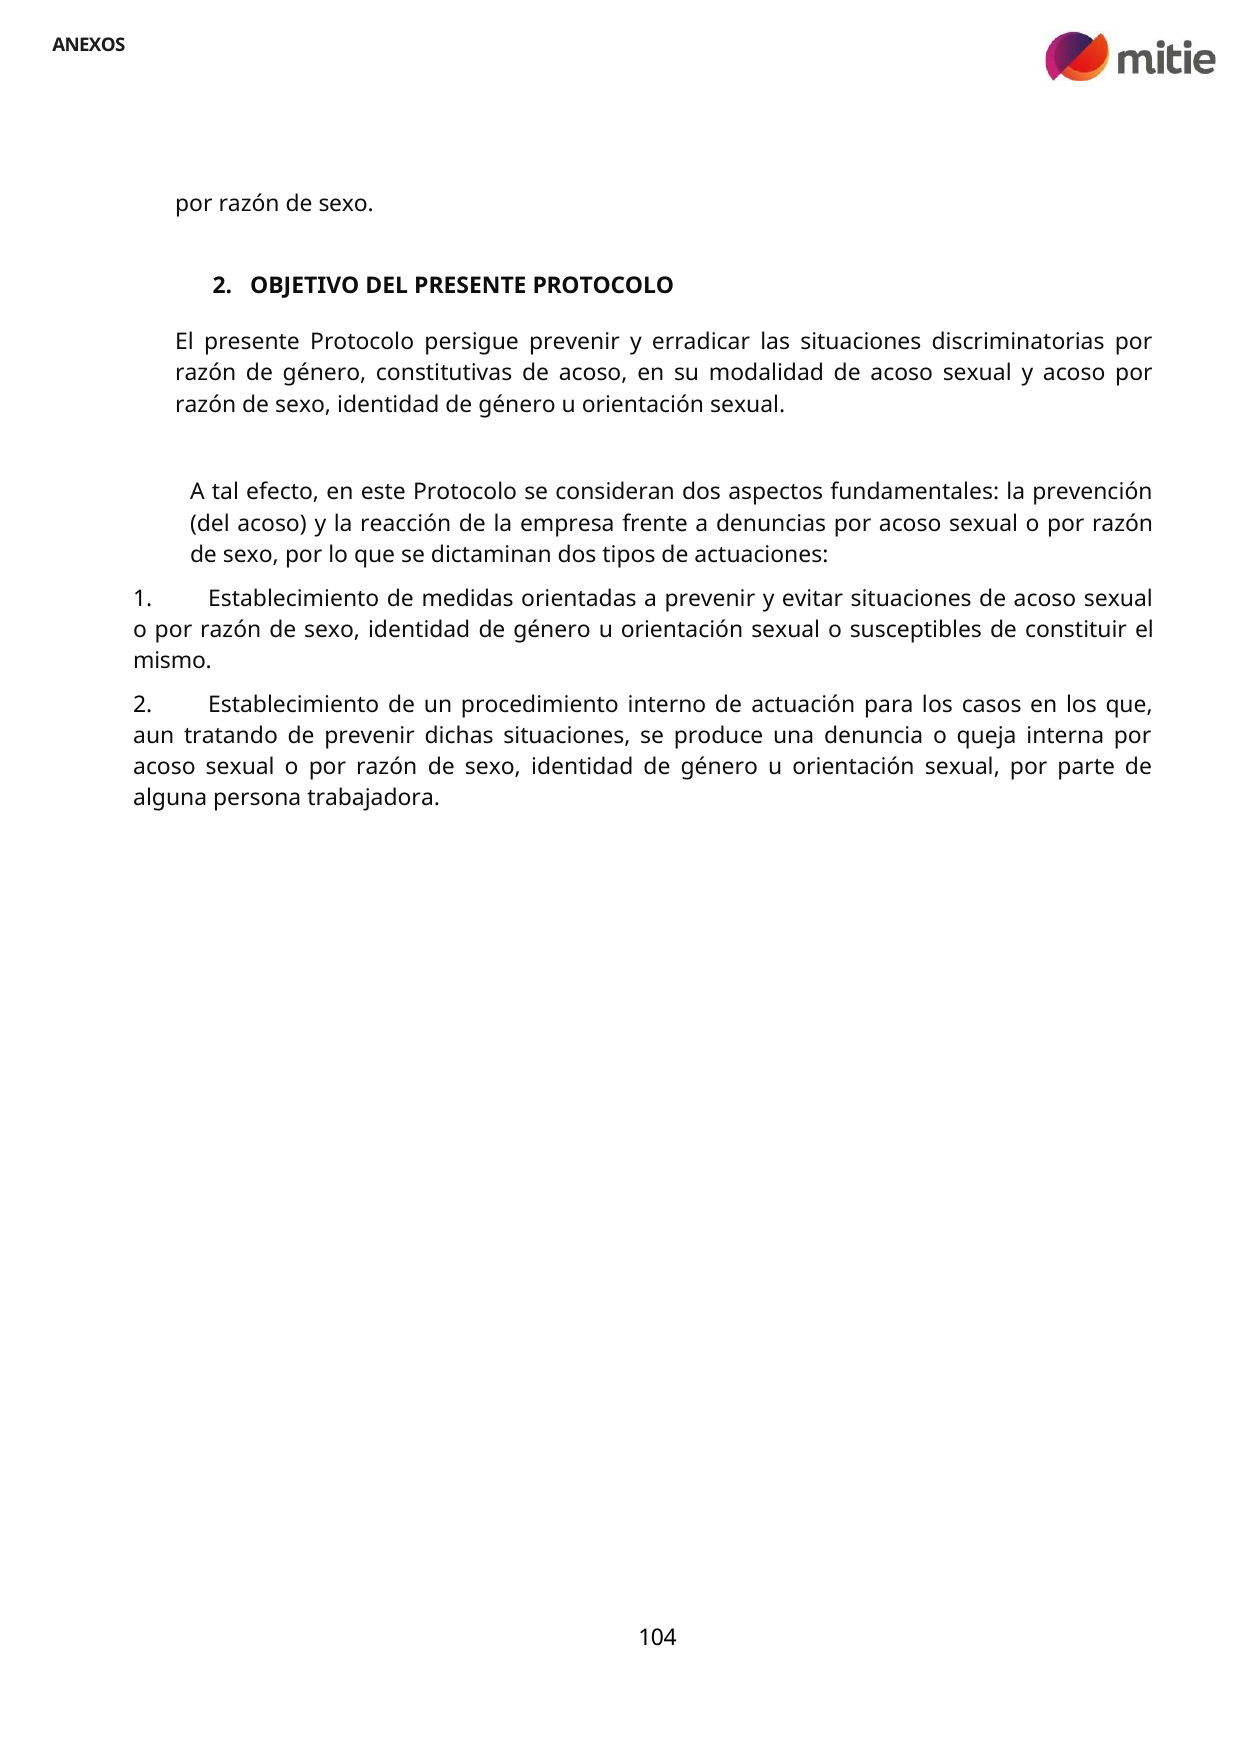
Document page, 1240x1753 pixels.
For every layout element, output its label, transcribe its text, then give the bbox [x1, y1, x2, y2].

text El presente Protocolo persigue prevenir y erradicar las situaciones discriminatorias por razón de género, constitutivas de acoso, en su modalidad de acoso sexual y acoso por razón de sexo, identidad de género u orientación sexual. [175, 325, 1154, 419]
text por razón de sexo. [175, 187, 1166, 218]
list Establecimiento de medidas orientadas a prevenir y evitar situaciones de acoso sexual o por razón de sexo, identidad de género u orientación sexual o susceptibles de constituir el mismo. [133, 582, 1154, 675]
list OBJETIVO DEL PRESENTE PROTOCOLO [212, 269, 1166, 300]
text A tal efecto, en este Protocolo se consideran dos aspectos fundamentales: la prevención (del acoso) y la reacción de la empresa frente a denuncias por acoso sexual o por razón de sexo, por lo que se dictaminan dos tipos de actuaciones: [190, 475, 1154, 569]
list Establecimiento de un procedimiento interno de actuación para los casos en los que, aun tratando de prevenir dichas situaciones, se produce una denuncia o queja interna por acoso sexual o por razón de sexo, identidad de género u orientación sexual, por parte de alguna persona trabajadora. [133, 688, 1153, 813]
